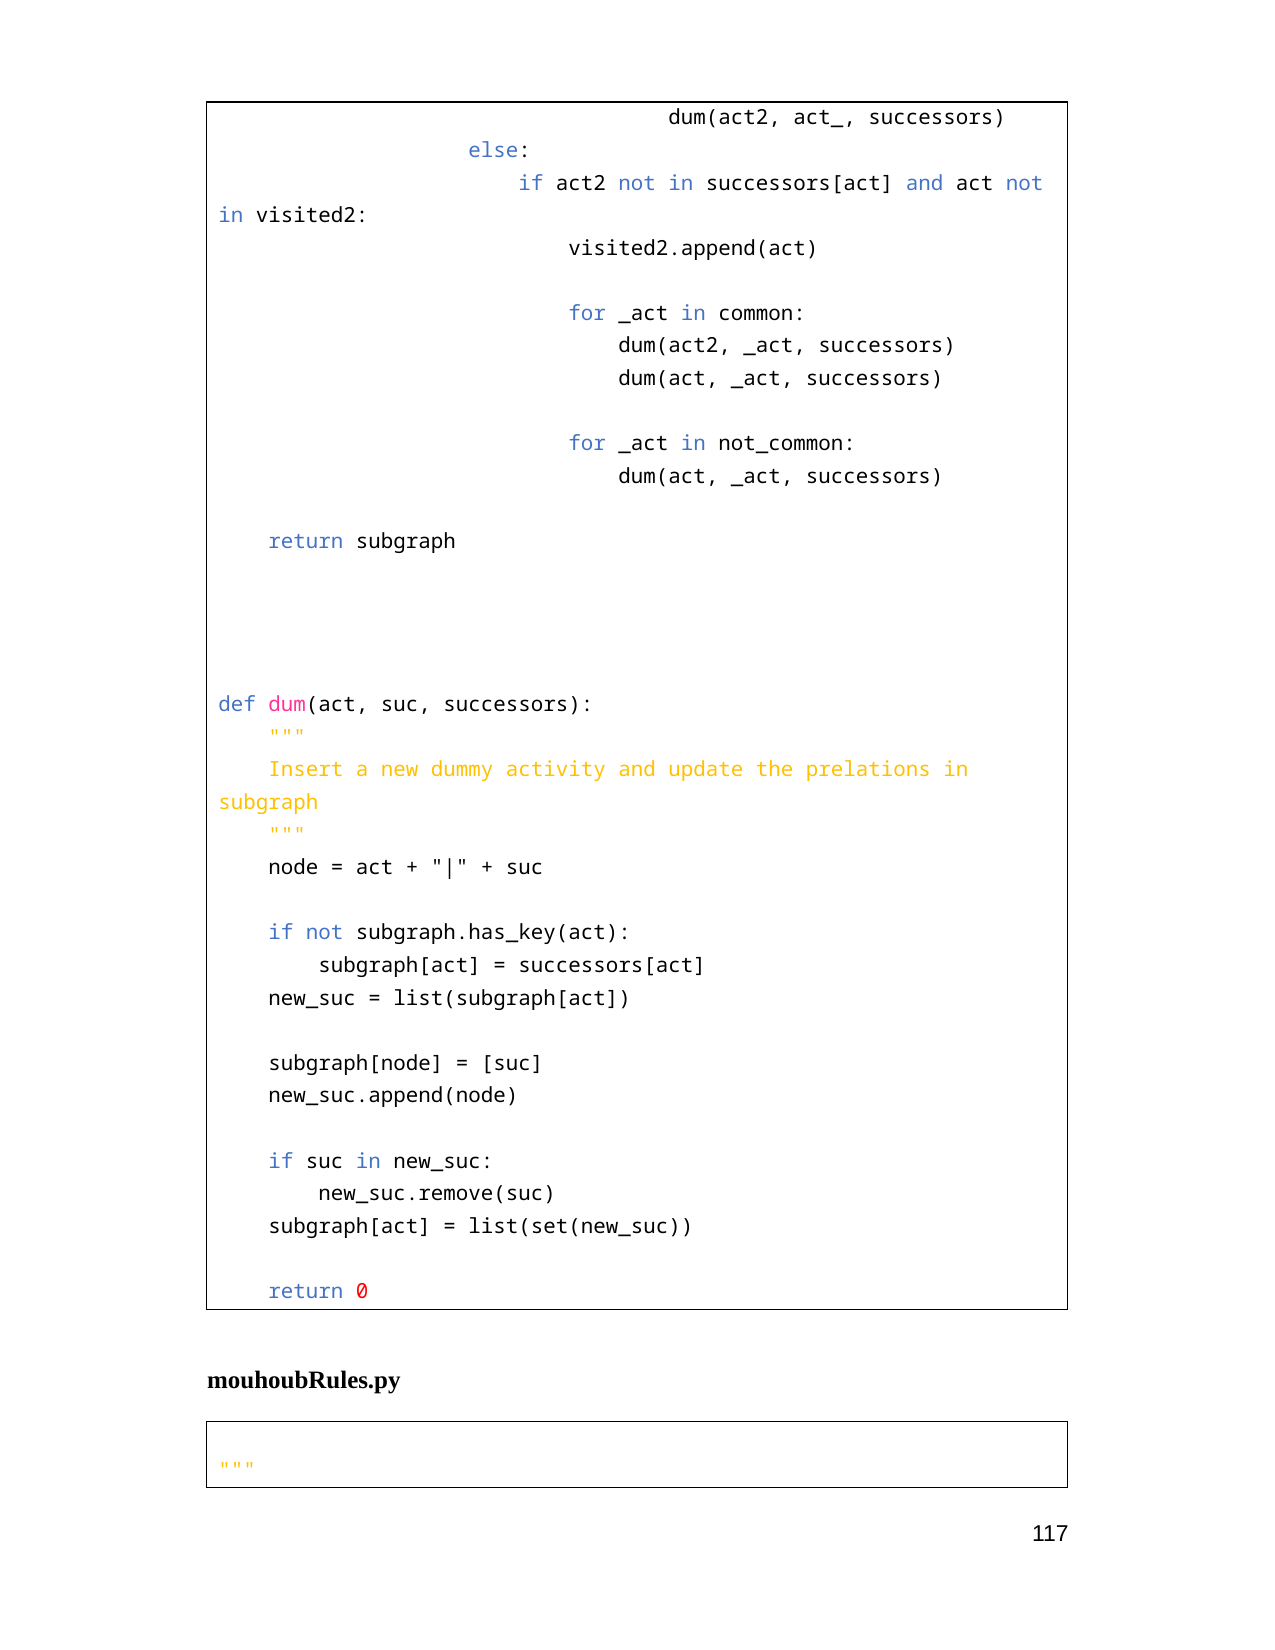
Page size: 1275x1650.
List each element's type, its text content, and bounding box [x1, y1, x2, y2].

table_header dum(act2, act_, successors) else: if act2 not in successors[act] and act not in visited2: visited2.append(act) for _act in common: dum(act2, _act, successors) dum(act, _act, successors) for _act in not_common: dum(act, _act, successors) return subgraph def dum(act, suc, successors): """ Insert a new dummy activity and update the prelations in subgraph """ node = act + "|" + suc if not subgraph.has_key(act): subgraph[act] = successors[act] new_suc = list(subgraph[act]) subgraph[node] = [suc] new_suc.append(node) if suc in new_suc: new_suc.remove(suc) subgraph[act] = list(set(new_suc)) return 0 [207, 103, 1067, 1308]
text mouhoubRules.py [207, 1365, 1068, 1394]
table_header """ [207, 1422, 1067, 1487]
